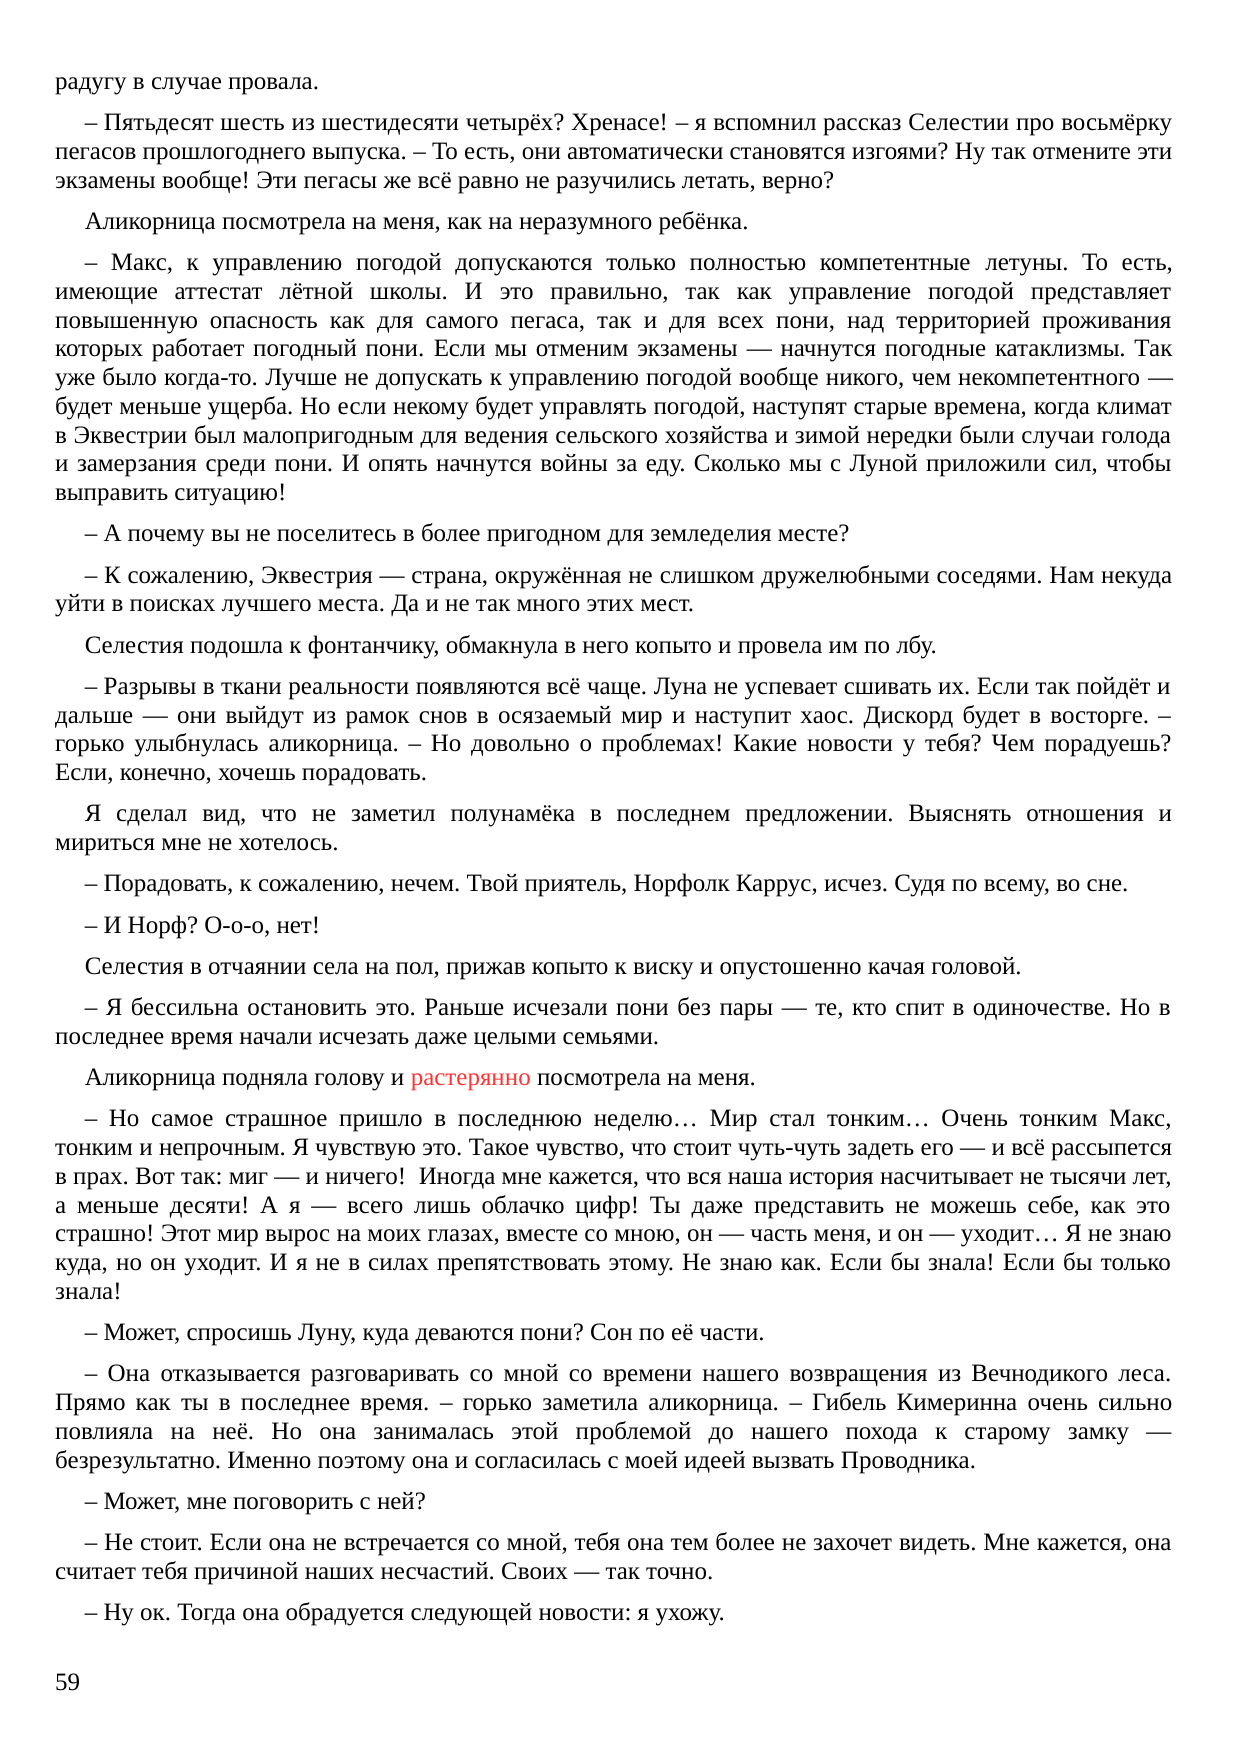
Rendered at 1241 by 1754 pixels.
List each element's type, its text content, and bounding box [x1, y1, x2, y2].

text – Может, спросишь Луну, куда деваются пони? Сон по её части. [55, 1317, 1173, 1346]
text – И Норф? О-о-о, нет! [55, 910, 1173, 938]
text – Макс, к управлению погодой допускаются только полностью компетентные летуны. То есть, имеющие аттестат лётной школы. И это правильно, так как управление погодой представляет повышенную опасность как для самого пегаса, так и для всех пони, над территорией проживания которых работает погодный пони. Если мы отменим экзамены — начнутся погодные катаклизмы. Так уже было когда-то. Лучше не допускать к управлению погодой вообще никого, чем некомпетентного — будет меньше ущерба. Но если некому будет управлять погодой, наступят старые времена, когда климат в Эквестрии был малопригодным для ведения сельского хозяйства и зимой нередки были случаи голода и замерзания среди пони. И опять начнутся войны за еду. Сколько мы с Луной приложили сил, чтобы выправить ситуацию! [55, 247, 1173, 506]
text – Она отказывается разговаривать со мной со времени нашего возвращения из Вечнодикого леса. Прямо как ты в последнее время. – горько заметила аликорница. – Гибель Кимеринна очень сильно повлияла на неё. Но она занималась этой проблемой до нашего похода к старому замку — безрезультатно. Именно поэтому она и согласилась с моей идеей вызвать Проводника. [55, 1358, 1173, 1473]
text – Разрывы в ткани реальности появляются всё чаще. Луна не успевает сшивать их. Если так пойдёт и дальше — они выйдут из рамок снов в осязаемый мир и наступит хаос. Дискорд будет в восторге. – горько улыбнулась аликорница. – Но довольно о проблемах! Какие новости у тебя? Чем порадуешь? Если, конечно, хочешь порадовать. [55, 671, 1173, 786]
text радугу в случае провала. [55, 66, 1173, 95]
text Селестия подошла к фонтанчику, обмакнула в него копыто и провела им по лбу. [55, 630, 1173, 658]
text Я сделал вид, что не заметил полунамёка в последнем предложении. Выяснять отношения и мириться мне не хотелось. [55, 798, 1173, 856]
text Аликорница посмотрела на меня, как на неразумного ребёнка. [55, 206, 1173, 235]
text – Ну ок. Тогда она обрадуется следующей новости: я ухожу. [55, 1597, 1173, 1626]
text – Может, мне поговорить с ней? [55, 1486, 1173, 1515]
text – Пятьдесят шесть из шестидесяти четырёх? Хренасе! – я вспомнил рассказ Селестии про восьмёрку пегасов прошлогоднего выпуска. – То есть, они автоматически становятся изгоями? Ну так отмените эти экзамены вообще! Эти пегасы же всё равно не разучились летать, верно? [55, 107, 1173, 193]
text – Не стоит. Если она не встречается со мной, тебя она тем более не захочет видеть. Мне кажется, она считает тебя причиной наших несчастий. Своих — так точно. [55, 1527, 1173, 1585]
text Селестия в отчаянии села на пол, прижав копыто к виску и опустошенно качая головой. [55, 951, 1173, 980]
text Аликорница подняла голову и растерянно посмотрела на меня. [55, 1062, 1173, 1091]
text – Порадовать, к сожалению, нечем. Твой приятель, Норфолк Каррус, исчез. Судя по всему, во сне. [55, 868, 1173, 897]
text – Но самое страшное пришло в последнюю неделю… Мир стал тонким… Очень тонким Макс, тонким и непрочным. Я чувствую это. Такое чувство, что стоит чуть-чуть задеть его — и всё рассыпется в прах. Вот так: миг — и ничего! Иногда мне кажется, что вся наша история насчитывает не тысячи лет, а меньше десяти! А я — всего лишь облачко цифр! Ты даже представить не можешь себе, как это страшно! Этот мир вырос на моих глазах, вместе со мною, он — часть меня, и он — уходит… Я не знаю куда, но он уходит. И я не в силах препятствовать этому. Не знаю как. Если бы знала! Если бы только знала! [55, 1103, 1173, 1305]
text – Я бессильна остановить это. Раньше исчезали пони без пары — те, кто спит в одиночестве. Но в последнее время начали исчезать даже целыми семьями. [55, 992, 1173, 1050]
text – А почему вы не поселитесь в более пригодном для земледелия месте? [55, 518, 1173, 547]
text – К сожалению, Эквестрия — страна, окружённая не слишком дружелюбными соседями. Нам некуда уйти в поисках лучшего места. Да и не так много этих мест. [55, 560, 1173, 617]
